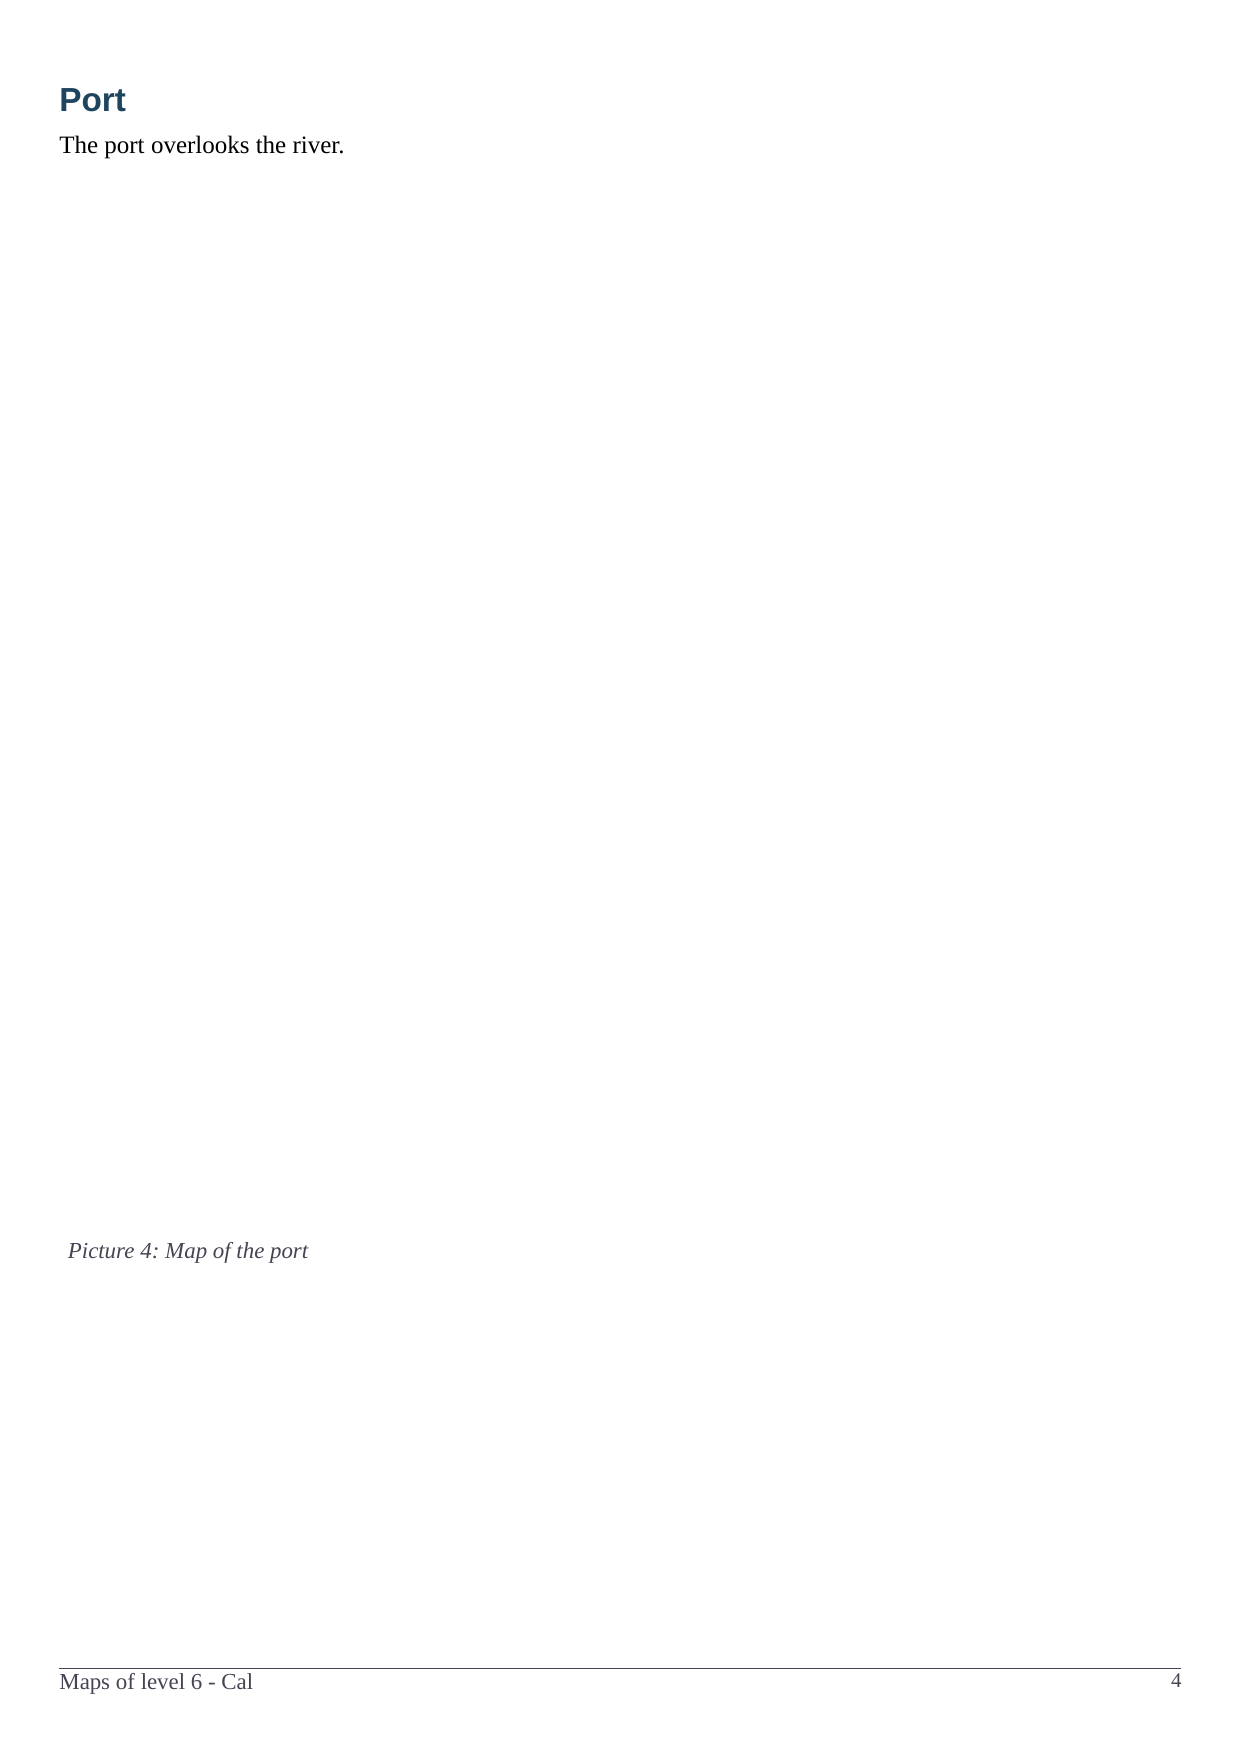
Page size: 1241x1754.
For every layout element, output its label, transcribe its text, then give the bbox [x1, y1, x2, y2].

subtitle Port [59, 80, 1181, 118]
text The port overlooks the river. [59, 131, 1181, 159]
text Picture 4: Map of the port [68, 178, 1172, 1264]
